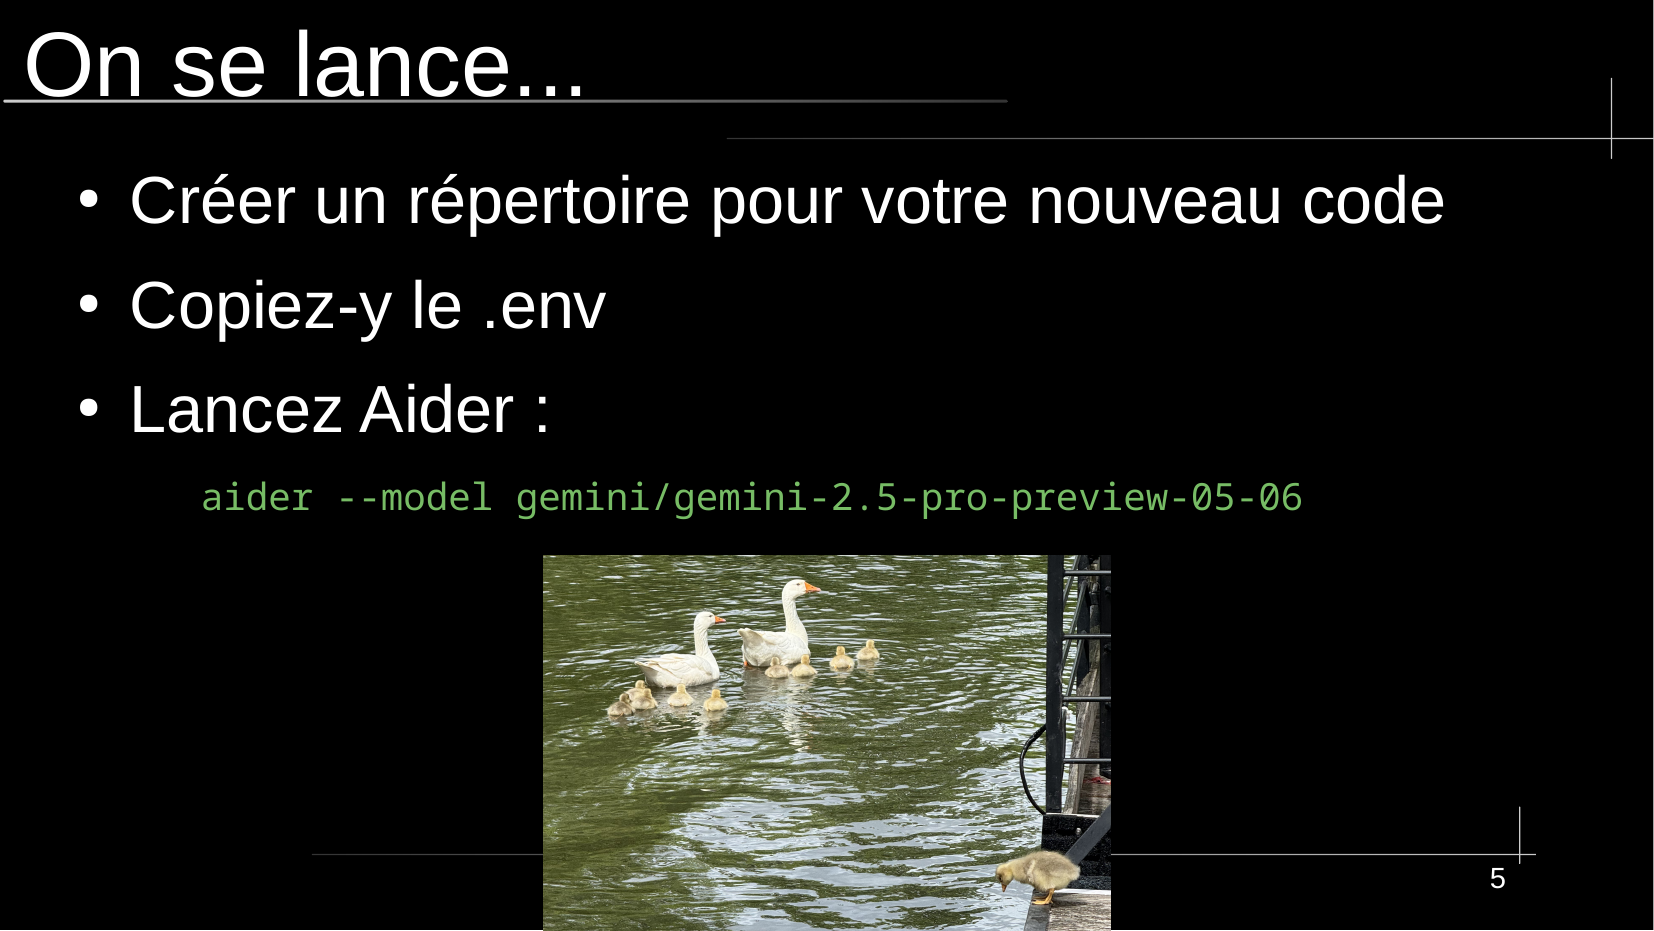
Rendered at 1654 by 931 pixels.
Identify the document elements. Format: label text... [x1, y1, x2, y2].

picture [543, 555, 1111, 931]
title On se lance... [23, 11, 1589, 119]
list Créer un répertoire pour votre nouveau code Copiez-y le .env Lancez Aider : aider --model gemini/gemini-2.5-pro-preview-05-06 [59, 163, 1548, 703]
